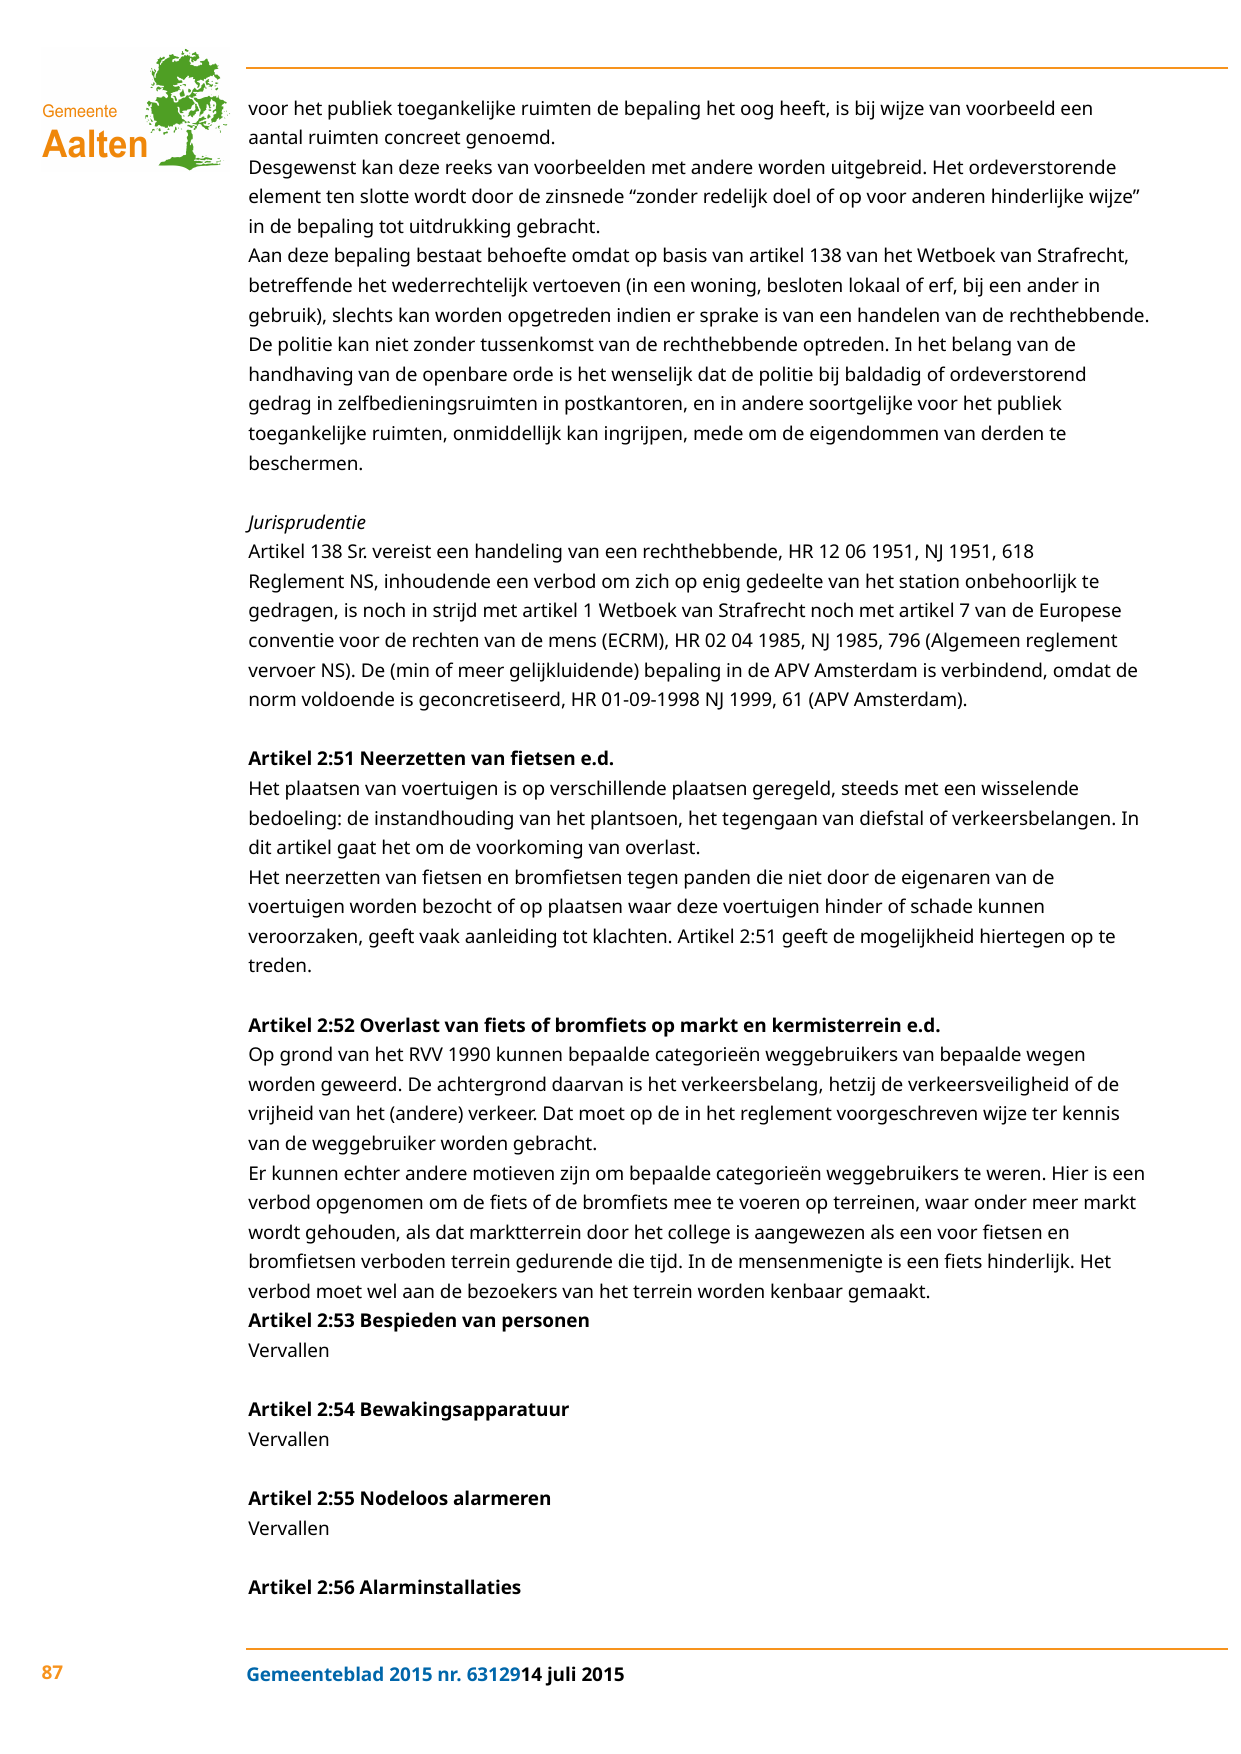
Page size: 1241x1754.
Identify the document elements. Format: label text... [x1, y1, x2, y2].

text voor het publiek toegankelijke ruimten de bepaling het oog heeft, is bij wijze van voorbeeld een aantal ruimten concreet genoemd. [248, 95, 1152, 150]
text Desgewenst kan deze reeks van voorbeelden met andere worden uitgebreid. Het ordeverstorende element ten slotte wordt door de zinsnede “zonder redelijk doel of op voor anderen hinderlijke wijze” in de bepaling tot uitdrukking gebracht. [248, 154, 1152, 239]
text Vervallen [248, 1426, 1152, 1452]
picture [41, 47, 231, 172]
text Vervallen [248, 1337, 1152, 1363]
text Artikel 2:56 Alarminstallaties [248, 1574, 1152, 1600]
text Artikel 2:52 Overlast van fiets of bromfiets op markt en kermisterrein e.d. [248, 1012, 1152, 1038]
text Het plaatsen van voertuigen is op verschillende plaatsen geregeld, steeds met een wisselende bedoeling: de instandhouding van het plantsoen, het tegengaan van diefstal of verkeersbelangen. In dit artikel gaat het om de voorkoming van overlast. [248, 775, 1152, 860]
text Artikel 2:53 Bespieden van personen [248, 1308, 1152, 1333]
text Artikel 2:54 Bewakingsapparatuur [248, 1396, 1152, 1422]
text Er kunnen echter andere motieven zijn om bepaalde categorieën weggebruikers te weren. Hier is een verbod opgenomen om de fiets of de bromfiets mee te voeren op terreinen, waar onder meer markt wordt gehouden, als dat marktterrein door het college is aangewezen als een voor fietsen en bromfietsen verboden terrein gedurende die tijd. In de mensenmenigte is een fiets hinderlijk. Het verbod moet wel aan de bezoekers van het terrein worden kenbaar gemaakt. [248, 1160, 1152, 1304]
text Reglement NS, inhoudende een verbod om zich op enig gedeelte van het station onbehoorlijk te gedragen, is noch in strijd met artikel 1 Wetboek van Strafrecht noch met artikel 7 van de Europese conventie voor de rechten van de mens (ECRM), HR 02 04 1985, NJ 1985, 796 (Algemeen reglement vervoer NS). De (min of meer gelijkluidende) bepaling in de APV Amsterdam is verbindend, omdat de norm voldoende is geconcretiseerd, HR 01-09-1998 NJ 1999, 61 (APV Amsterdam). [248, 568, 1152, 712]
text Vervallen [248, 1515, 1152, 1541]
text Aan deze bepaling bestaat behoefte omdat op basis van artikel 138 van het Wetboek van Strafrecht, betreffende het wederrechtelijk vertoeven (in een woning, besloten lokaal of erf, bij een ander in gebruik), slechts kan worden opgetreden indien er sprake is van een handelen van de rechthebbende. De politie kan niet zonder tussenkomst van de rechthebbende optreden. In het belang van de handhaving van de openbare orde is het wenselijk dat de politie bij baldadig of ordeverstorend gedrag in zelfbedieningsruimten in postkantoren, en in andere soortgelijke voor het publiek toegankelijke ruimten, onmiddellijk kan ingrijpen, mede om de eigendommen van derden te beschermen. [248, 243, 1152, 476]
text Het neerzetten van fietsen en bromfietsen tegen panden die niet door de eigenaren van de voertuigen worden bezocht of op plaatsen waar deze voertuigen hinder of schade kunnen veroorzaken, geeft vaak aanleiding tot klachten. Artikel 2:51 geeft de mogelijkheid hiertegen op te treden. [248, 864, 1152, 978]
text Artikel 2:51 Neerzetten van fietsen e.d. [248, 746, 1152, 771]
text Jurisprudentie [248, 509, 1152, 535]
text Op grond van het RVV 1990 kunnen bepaalde categorieën weggebruikers van bepaalde wegen worden geweerd. De achtergrond daarvan is het verkeersbelang, hetzij de verkeersveiligheid of de vrijheid van het (andere) verkeer. Dat moet op de in het reglement voorgeschreven wijze ter kennis van de weggebruiker worden gebracht. [248, 1041, 1152, 1156]
text Artikel 2:55 Nodeloos alarmeren [248, 1485, 1152, 1511]
text Artikel 138 Sr. vereist een handeling van een rechthebbende, HR 12 06 1951, NJ 1951, 618 [248, 538, 1152, 564]
